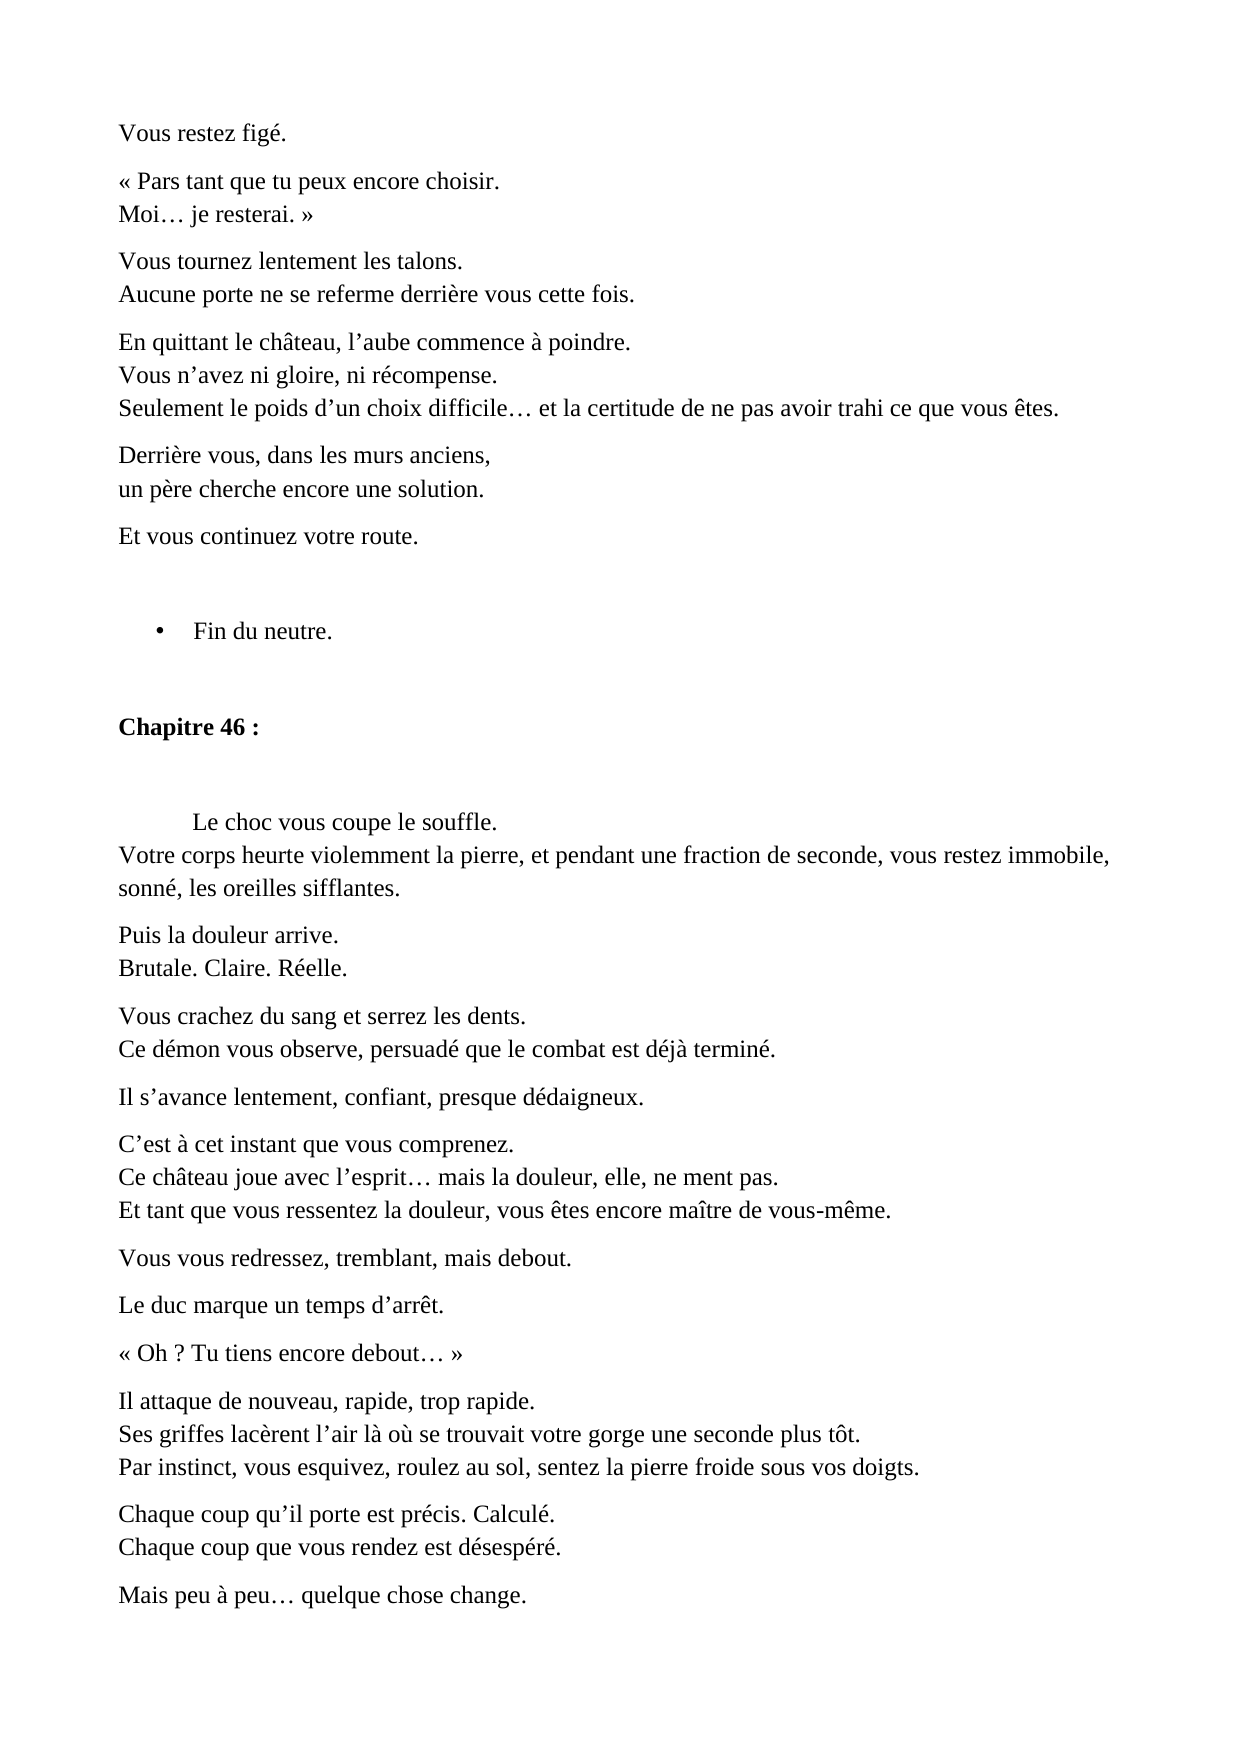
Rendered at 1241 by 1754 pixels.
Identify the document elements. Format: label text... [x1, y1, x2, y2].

text Et vous continuez votre route. [118, 521, 1122, 550]
text Chapitre 46 : [118, 712, 1122, 740]
text Chaque coup qu’il porte est précis. Calculé. Chaque coup que vous rendez est désespéré. [118, 1499, 1122, 1561]
text Vous vous redressez, tremblant, mais debout. [118, 1243, 1122, 1272]
text « Pars tant que tu peux encore choisir. Moi… je resterai. » [118, 166, 1122, 227]
text C’est à cet instant que vous comprenez. Ce château joue avec l’esprit… mais la douleur, elle, ne ment pas. Et tant que vous ressentez la douleur, vous êtes encore maître de vous‑même. [118, 1129, 1122, 1224]
text Mais peu à peu… quelque chose change. [118, 1580, 1122, 1609]
text Derrière vous, dans les murs anciens, un père cherche encore une solution. [118, 441, 1122, 502]
list Fin du neutre. [156, 616, 1122, 645]
text Puis la douleur arrive. Brutale. Claire. Réelle. [118, 921, 1122, 982]
text Il attaque de nouveau, rapide, trop rapide. Ses griffes lacèrent l’air là où se trouvait votre gorge une seconde plus tôt. Par instinct, vous esquivez, roulez au sol, sentez la pierre froide sous vos doigts. [118, 1386, 1122, 1481]
text Il s’avance lentement, confiant, presque dédaigneux. [118, 1082, 1122, 1111]
text Vous tournez lentement les talons. Aucune porte ne se referme derrière vous cette fois. [118, 246, 1122, 308]
text Vous restez figé. [118, 118, 1122, 147]
text Vous crachez du sang et serrez les dents. Ce démon vous observe, persuadé que le combat est déjà terminé. [118, 1001, 1122, 1063]
text Le choc vous coupe le souffle. Votre corps heurte violemment la pierre, et pendant une fraction de seconde, vous restez immobile, sonné, les oreilles sifflantes. [118, 807, 1122, 902]
text Le duc marque un temps d’arrêt. [118, 1291, 1122, 1319]
text En quittant le château, l’aube commence à poindre. Vous n’avez ni gloire, ni récompense. Seulement le poids d’un choix difficile… et la certitude de ne pas avoir trahi ce que vous êtes. [118, 327, 1122, 422]
text « Oh ? Tu tiens encore debout… » [118, 1338, 1122, 1367]
